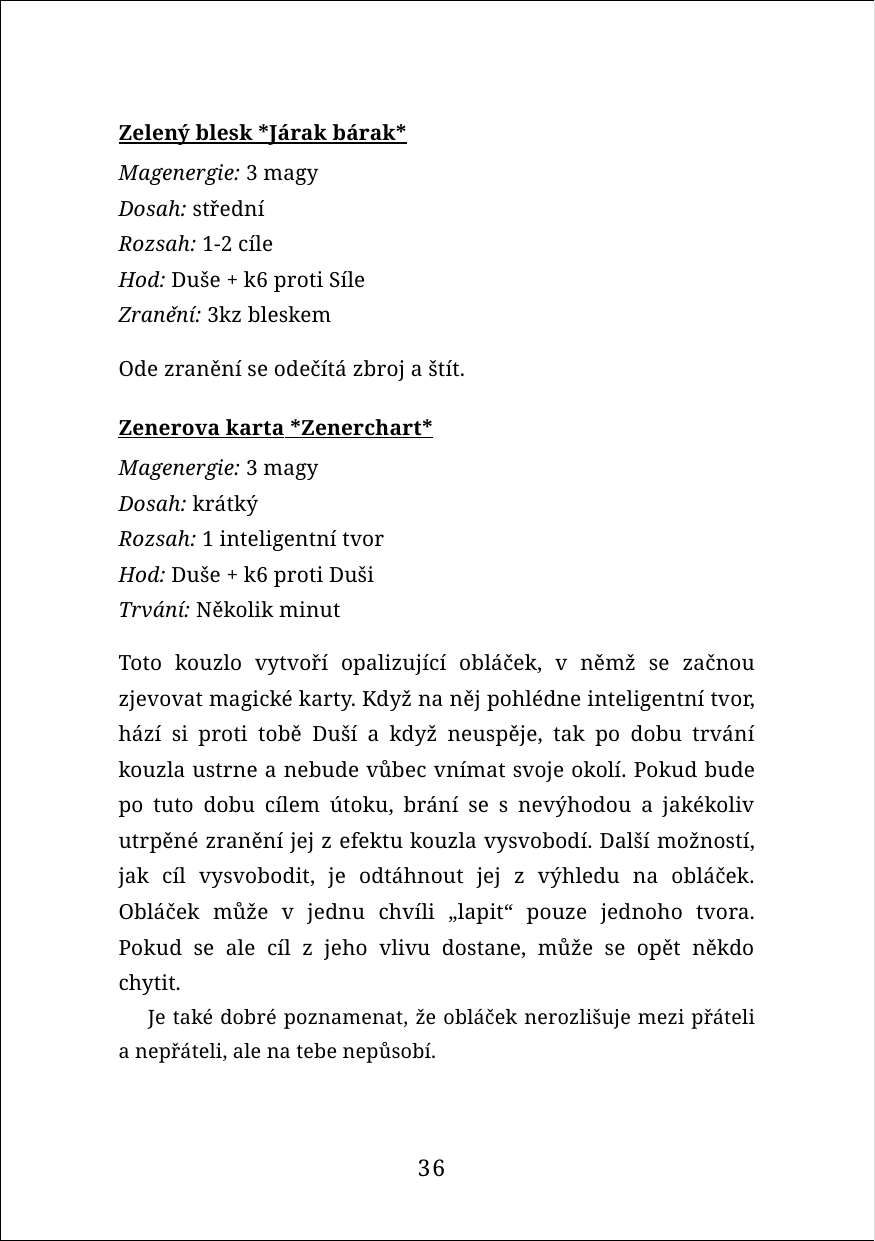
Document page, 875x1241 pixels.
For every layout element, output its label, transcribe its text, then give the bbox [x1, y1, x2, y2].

text Toto kouzlo vytvoří opalizující obláček, v němž se začnou zjevovat magické karty. Když na něj pohlédne inteligentní tvor, hází si proti tobě Duší a když neuspěje, tak po dobu trvání kouzla ustrne a nebude vůbec vnímat svoje okolí. Pokud bude po tuto dobu cílem útoku, brání se s nevýhodou a jakékoliv utrpěné zranění jej z efektu kouzla vysvobodí. Další možností, jak cíl vysvobodit, je odtáhnout jej z výhledu na obláček. Obláček může v jednu chvíli „lapit“ pouze jednoho tvora. Pokud se ale cíl z jeho vlivu dostane, může se opět někdo chytit. Je také dobré poznamenat, že obláček nerozlišuje mezi přáteli a nepřáteli, ale na tebe nepůsobí. [118, 648, 756, 1064]
text Ode zranění se odečítá zbroj a štít. [118, 354, 756, 382]
text Magenergie: 3 magy Dosah: střední Rozsah: 1-2 cíle Hod: Duše + k6 proti Síle Zranění: 3kz bleskem [118, 158, 756, 329]
subtitle Zenerova karta *Zenerchart* [118, 413, 756, 441]
subtitle Zelený blesk *Járak bárak* [118, 118, 756, 147]
text Magenergie: 3 magy Dosah: krátký Rozsah: 1 inteligentní tvor Hod: Duše + k6 proti Duši Trvání: Několik minut [118, 453, 756, 624]
